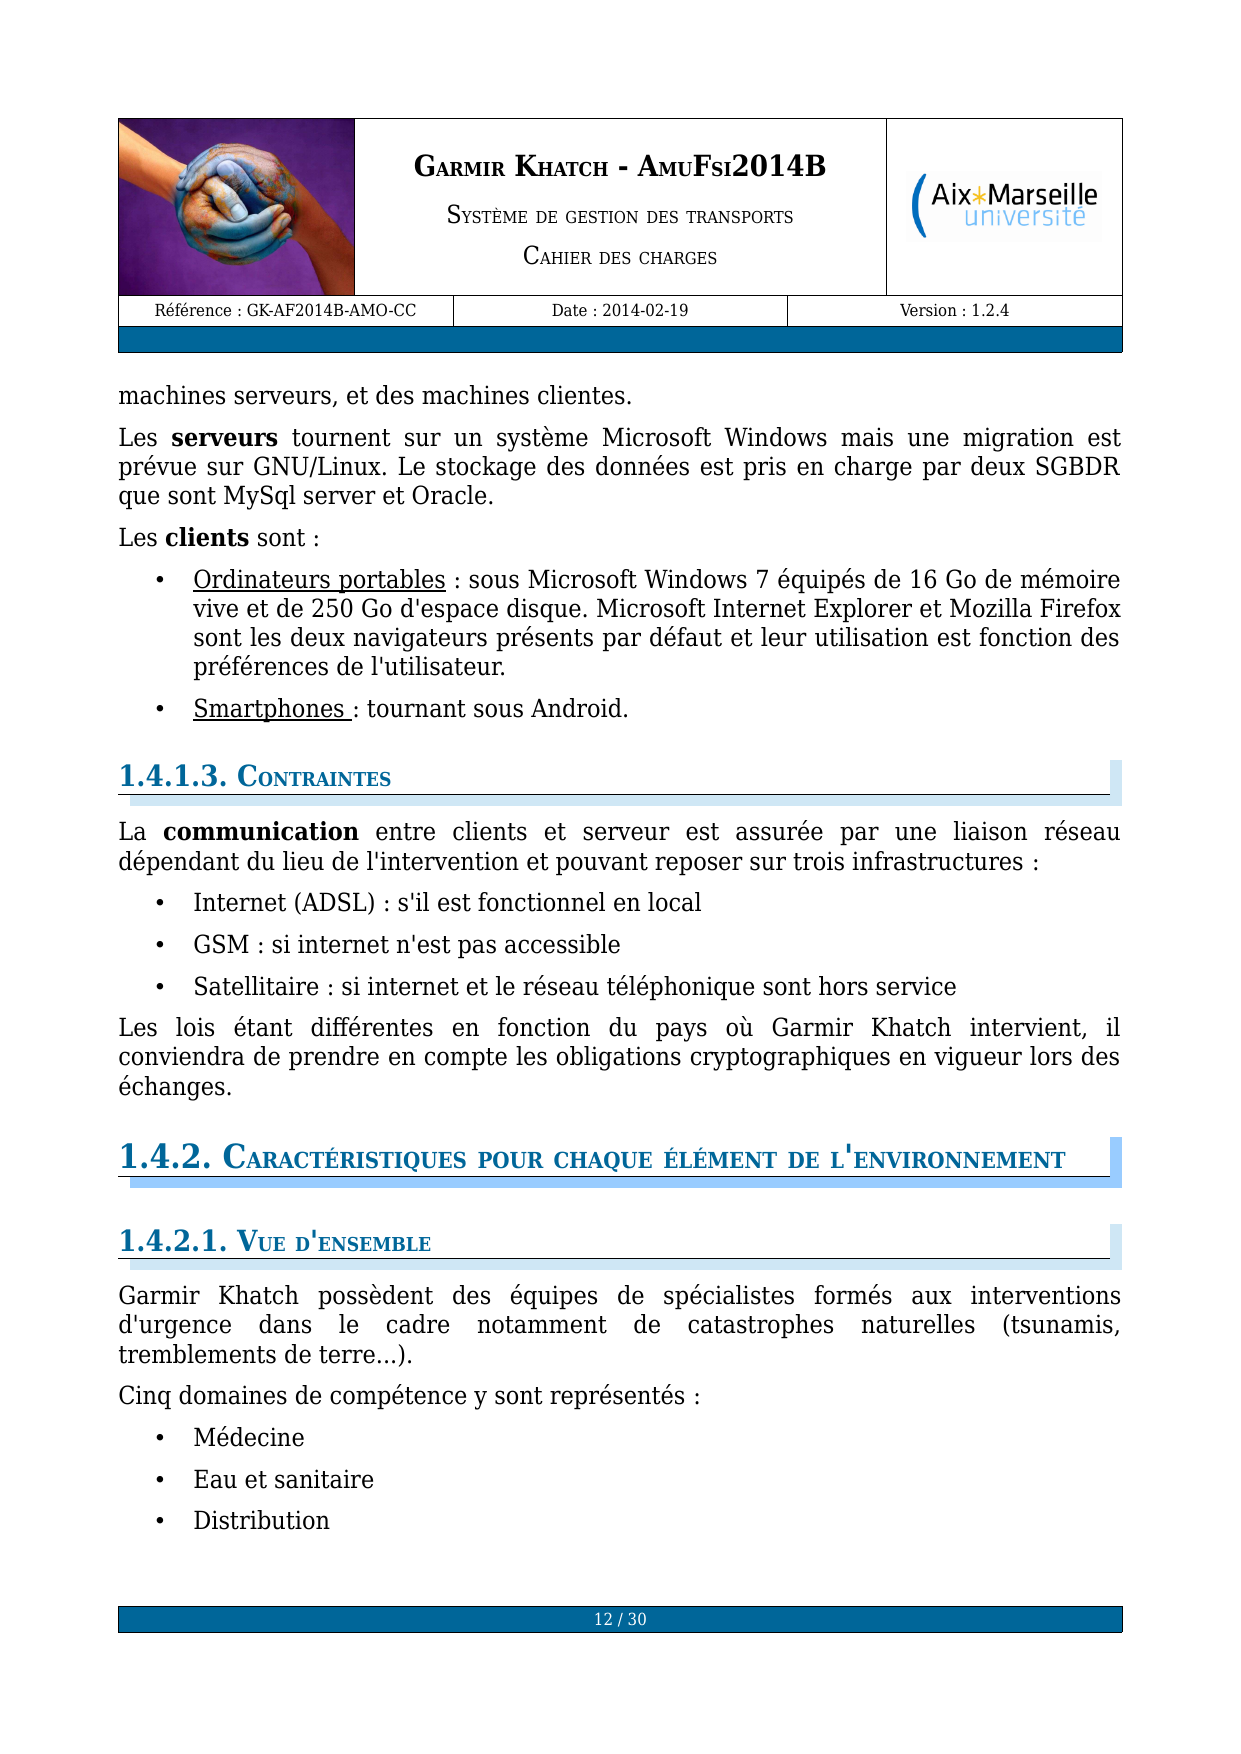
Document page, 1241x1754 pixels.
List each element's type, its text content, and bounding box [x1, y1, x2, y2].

list Médecine [156, 1423, 1122, 1452]
list Ordinateurs portables : sous Microsoft Windows 7 équipés de 16 Go de mémoire vive et de 250 Go d'espace disque. Microsoft Internet Explorer et Mozilla Firefox sont les deux navigateurs présents par défaut et leur utilisation est fonction des préférences de l'utilisateur. [156, 565, 1122, 682]
subtitle Contraintes [118, 759, 1110, 794]
subtitle Vue d'ensemble [118, 1223, 1110, 1258]
list Eau et sanitaire [156, 1465, 1122, 1494]
list Distribution [156, 1506, 1122, 1536]
text machines serveurs, et des machines clientes. [118, 381, 1122, 410]
text La communication entre clients et serveur est assurée par une liaison réseau dépendant du lieu de l'intervention et pouvant reposer sur trois infrastructures : [118, 817, 1122, 876]
subtitle Caractéristiques pour chaque élément de l'environnement [118, 1137, 1110, 1176]
text Les serveurs tournent sur un système Microsoft Windows mais une migration est prévue sur GNU/Linux. Le stockage des données est pris en charge par deux SGBDR que sont MySql server et Oracle. [118, 423, 1122, 511]
list Satellitaire : si internet et le réseau téléphonique sont hors service [156, 972, 1122, 1001]
list Internet (ADSL) : s'il est fonctionnel en local [156, 888, 1122, 918]
list Smartphones : tournant sous Android. [156, 694, 1122, 723]
text Les clients sont : [118, 523, 1122, 552]
text Garmir Khatch possèdent des équipes de spécialistes formés aux interventions d'urgence dans le cadre notamment de catastrophes naturelles (tsunamis, tremblements de terre...). [118, 1281, 1122, 1369]
text Les lois étant différentes en fonction du pays où Garmir Khatch intervient, il conviendra de prendre en compte les obligations cryptographiques en vigueur lors des échanges. [118, 1013, 1122, 1101]
list GSM : si internet n'est pas accessible [156, 930, 1122, 959]
picture [887, 126, 1122, 288]
picture [119, 119, 354, 295]
text Cinq domaines de compétence y sont représentés : [118, 1381, 1122, 1411]
